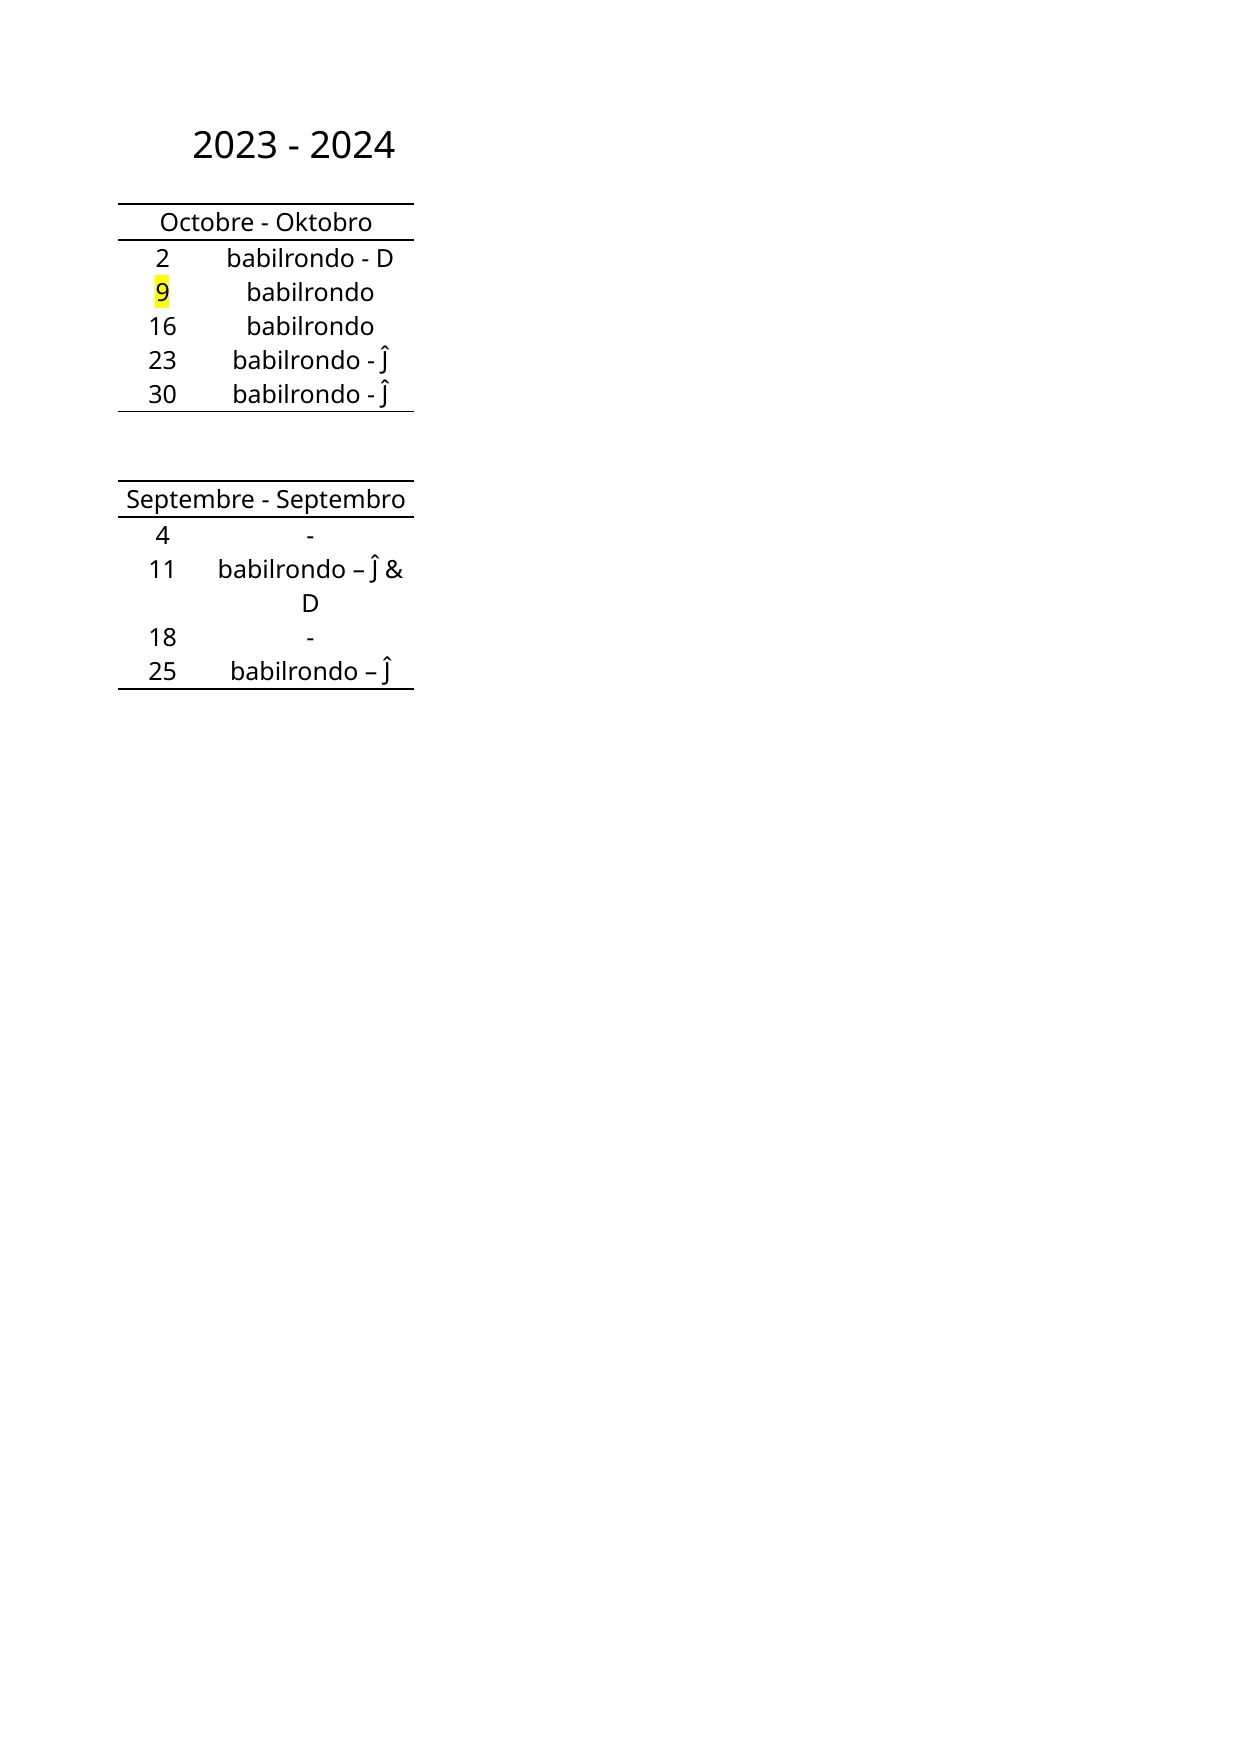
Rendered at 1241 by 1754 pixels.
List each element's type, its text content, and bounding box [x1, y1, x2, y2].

table_header Septembre - Septembro [118, 482, 414, 516]
table_cell - [207, 620, 414, 654]
table_cell 16 [118, 309, 207, 343]
table_cell babilrondo – Ĵ [207, 654, 414, 688]
table_cell 23 [118, 343, 207, 377]
table_cell babilrondo – Ĵ & D [207, 552, 414, 620]
table_cell 11 [118, 552, 207, 620]
table_cell babilrondo - Ĵ [207, 377, 414, 411]
table_cell babilrondo - D [207, 241, 414, 274]
table_cell 18 [118, 620, 207, 654]
table_header Octobre - Oktobro [118, 205, 414, 239]
table_cell 4 [118, 518, 207, 552]
table_cell 2 [118, 241, 207, 274]
text 2023 - 2024 [118, 118, 1122, 169]
table_cell 25 [118, 654, 207, 688]
table_cell babilrondo [207, 309, 414, 343]
table_cell babilrondo - Ĵ [207, 343, 414, 377]
table_cell - [207, 518, 414, 552]
table_cell babilrondo [207, 275, 414, 308]
table_cell 30 [118, 377, 207, 411]
table_cell 9 [118, 275, 207, 308]
